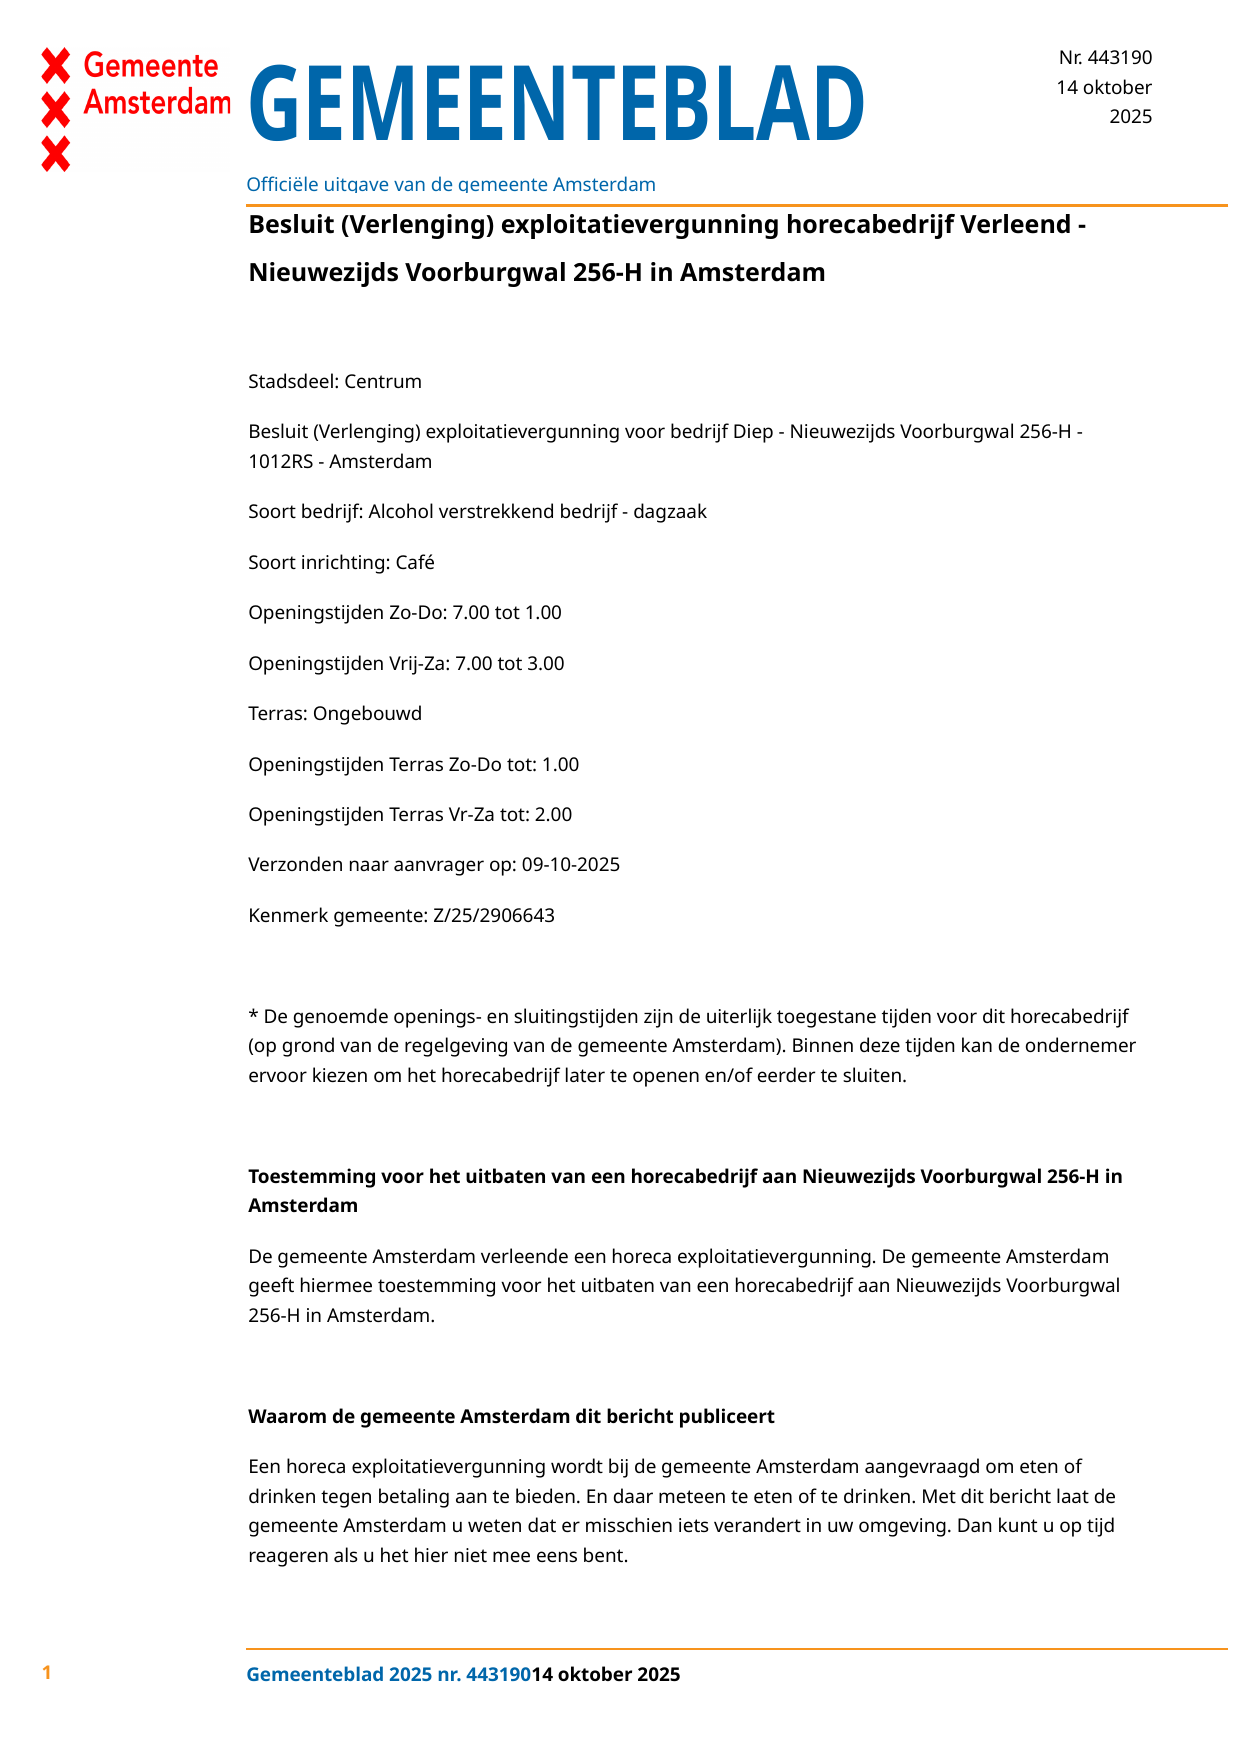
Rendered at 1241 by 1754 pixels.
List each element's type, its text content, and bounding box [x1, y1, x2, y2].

text Waarom de gemeente Amsterdam dit bericht publiceert [248, 1403, 1152, 1429]
text Besluit (Verlenging) exploitatievergunning horecabedrijf Verleend - Nieuwezijds Voorburgwal 256-H in Amsterdam [248, 207, 1152, 288]
text De gemeente Amsterdam verleende een horeca exploitatievergunning. De gemeente Amsterdam geeft hiermee toestemming voor het uitbaten van een horecabedrijf aan Nieuwezijds Voorburgwal 256-H in Amsterdam. [248, 1243, 1152, 1328]
text * De genoemde openings- en sluitingstijden zijn de uiterlijk toegestane tijden voor dit horecabedrijf (op grond van de regelgeving van de gemeente Amsterdam). Binnen deze tijden kan de ondernemer ervoor kiezen om het horecabedrijf later te openen en/of eerder te sluiten. [248, 1003, 1152, 1088]
text Openingstijden Vrij-Za: 7.00 tot 3.00 [248, 650, 1152, 676]
picture [41, 47, 231, 172]
text Soort inrichting: Café [248, 549, 1152, 575]
text Terras: Ongebouwd [248, 700, 1152, 726]
text Toestemming voor het uitbaten van een horecabedrijf aan Nieuwezijds Voorburgwal 256-H in Amsterdam [248, 1163, 1152, 1218]
text Kenmerk gemeente: Z/25/2906643 [248, 902, 1152, 928]
text Openingstijden Zo-Do: 7.00 tot 1.00 [248, 599, 1152, 625]
text Openingstijden Terras Vr-Za tot: 2.00 [248, 801, 1152, 827]
text Stadsdeel: Centrum [248, 368, 1152, 394]
text Soort bedrijf: Alcohol verstrekkend bedrijf - dagzaak [248, 499, 1152, 524]
text Openingstijden Terras Zo-Do tot: 1.00 [248, 751, 1152, 777]
text Een horeca exploitatievergunning wordt bij de gemeente Amsterdam aangevraagd om eten of drinken tegen betaling aan te bieden. En daar meteen te eten of te drinken. Met dit bericht laat de gemeente Amsterdam u weten dat er misschien iets verandert in uw omgeving. Dan kunt u op tijd reageren als u het hier niet mee eens bent. [248, 1453, 1152, 1568]
text Verzonden naar aanvrager op: 09-10-2025 [248, 852, 1152, 877]
text Besluit (Verlenging) exploitatievergunning voor bedrijf Diep - Nieuwezijds Voorburgwal 256-H - 1012RS - Amsterdam [248, 419, 1152, 474]
